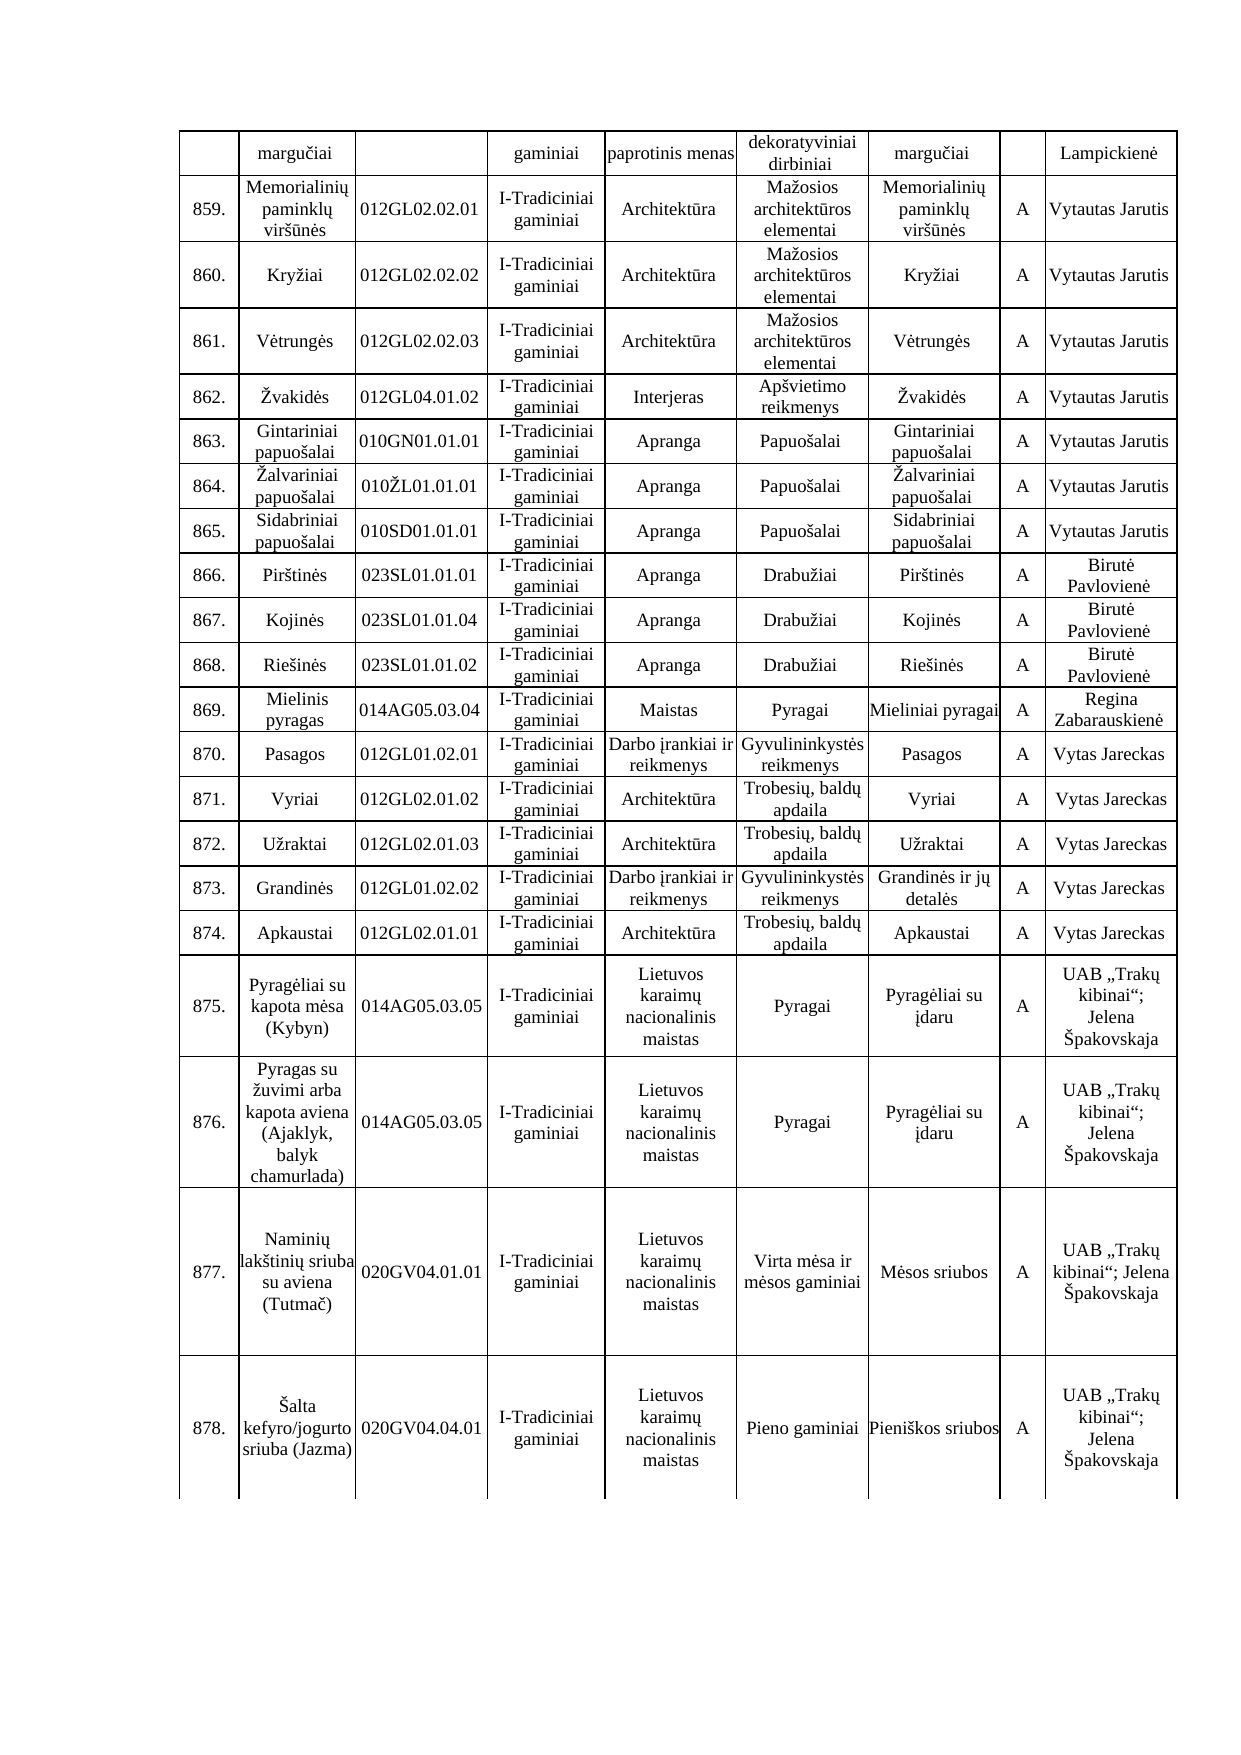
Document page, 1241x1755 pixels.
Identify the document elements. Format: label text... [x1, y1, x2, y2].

table_cell Vytautas Jarutis [1046, 509, 1176, 552]
table_cell Memorialinių paminklų viršūnės [240, 176, 355, 241]
table_cell 874. [180, 911, 238, 954]
table_cell Apranga [606, 643, 736, 686]
table_cell Lietuvos karaimų nacionalinis maistas [606, 1356, 736, 1499]
table_cell Mėsos sriubos [869, 1188, 999, 1354]
table_cell I-Tradiciniai gaminiai [488, 176, 604, 241]
table_cell I-Tradiciniai gaminiai [488, 464, 604, 507]
table_cell 012GL02.02.02 [356, 242, 487, 307]
table_cell Birutė Pavlovienė [1046, 554, 1176, 597]
table_cell Pasagos [240, 732, 355, 776]
table_cell A [1001, 375, 1045, 418]
table_cell I-Tradiciniai gaminiai [488, 688, 604, 731]
table_cell Gintariniai papuošalai [240, 420, 355, 463]
table_cell Apkaustai [240, 911, 355, 954]
table_cell 867. [180, 598, 238, 641]
table_cell [180, 132, 238, 174]
table_cell [1178, 175, 1182, 241]
table_cell [175, 1187, 179, 1354]
table_cell Riešinės [869, 643, 999, 686]
table_cell Grandinės [240, 867, 355, 909]
table_cell Sidabriniai papuošalai [869, 509, 999, 552]
table_cell 012GL02.01.02 [356, 777, 487, 820]
table_cell [1178, 1056, 1182, 1187]
table_cell Pyragėliai su įdaru [869, 956, 999, 1056]
table_cell Apkaustai [869, 911, 999, 954]
table_cell Mažosios architektūros elementai [737, 309, 868, 373]
table_cell 020GV04.01.01 [356, 1188, 487, 1354]
table_cell [175, 418, 179, 463]
table_cell Mažosios architektūros elementai [737, 242, 868, 307]
table_cell [1178, 552, 1182, 597]
table_cell Grandinės ir jų detalės [869, 867, 999, 909]
table_cell Virta mėsa ir mėsos gaminiai [737, 1188, 868, 1354]
table_cell [1178, 418, 1182, 463]
table_cell [1178, 954, 1182, 1056]
table_cell 012GL02.01.01 [356, 911, 487, 954]
table_cell 012GL01.02.01 [356, 732, 487, 776]
table_cell Vėtrungės [869, 309, 999, 373]
table_cell 012GL02.02.01 [356, 176, 487, 241]
table_cell Kojinės [240, 598, 355, 641]
table_cell Mieliniai pyragai [869, 688, 999, 731]
table_cell A [1001, 1188, 1045, 1354]
table_cell A [1001, 688, 1045, 731]
table_cell [175, 463, 179, 507]
table_cell UAB „Trakų kibinai“; Jelena Špakovskaja [1046, 1356, 1176, 1499]
table_cell [1178, 241, 1182, 307]
table_cell I-Tradiciniai gaminiai [488, 956, 604, 1056]
table_cell 877. [180, 1188, 238, 1354]
table_cell A [1001, 956, 1045, 1056]
table_cell Užraktai [869, 822, 999, 865]
table_cell [1178, 373, 1182, 418]
table_cell Vėtrungės [240, 309, 355, 373]
table_cell I-Tradiciniai gaminiai [488, 867, 604, 909]
table_cell Architektūra [606, 309, 736, 373]
table_cell Darbo įrankiai ir reikmenys [606, 732, 736, 776]
table_cell Trobesių, baldų apdaila [737, 911, 868, 954]
table_cell [175, 175, 179, 241]
table_cell A [1001, 867, 1045, 909]
table_cell Kryžiai [869, 242, 999, 307]
table_cell 012GL02.01.03 [356, 822, 487, 865]
table_cell Apšvietimo reikmenys [737, 375, 868, 418]
table_cell A [1001, 420, 1045, 463]
table_cell Apranga [606, 598, 736, 641]
table_cell [1178, 731, 1182, 776]
table_cell Vytautas Jarutis [1046, 242, 1176, 307]
table_cell [175, 597, 179, 641]
table_cell A [1001, 1057, 1045, 1187]
table_cell 014AG05.03.05 [356, 956, 487, 1056]
table_cell UAB „Trakų kibinai“; Jelena Špakovskaja [1046, 1188, 1176, 1354]
table_cell 010ŽL01.01.01 [356, 464, 487, 507]
table_cell A [1001, 509, 1045, 552]
table_cell Žvakidės [869, 375, 999, 418]
table_cell I-Tradiciniai gaminiai [488, 554, 604, 597]
table_cell 865. [180, 509, 238, 552]
table_cell Vytas Jareckas [1046, 777, 1176, 820]
table_cell Drabužiai [737, 643, 868, 686]
table_cell Kojinės [869, 598, 999, 641]
table_cell 869. [180, 688, 238, 731]
table_cell A [1001, 598, 1045, 641]
table_cell [1178, 597, 1182, 641]
table_cell [1178, 776, 1182, 820]
table_cell Pyragai [737, 688, 868, 731]
table_cell Drabužiai [737, 554, 868, 597]
table_cell I-Tradiciniai gaminiai [488, 375, 604, 418]
table_cell Architektūra [606, 176, 736, 241]
table_cell margučiai [869, 132, 999, 174]
table_cell Architektūra [606, 822, 736, 865]
table_cell Pyragai [737, 956, 868, 1056]
table_cell A [1001, 1356, 1045, 1499]
table_cell [175, 508, 179, 552]
table_cell Drabužiai [737, 598, 868, 641]
table_cell [175, 241, 179, 307]
table_cell [175, 130, 179, 174]
table_cell [1178, 508, 1182, 552]
table_cell Apranga [606, 554, 736, 597]
table_cell Birutė Pavlovienė [1046, 643, 1176, 686]
table_cell gaminiai [488, 132, 604, 174]
table_cell I-Tradiciniai gaminiai [488, 1356, 604, 1499]
table_cell A [1001, 464, 1045, 507]
table_cell 863. [180, 420, 238, 463]
table_cell Kryžiai [240, 242, 355, 307]
table_cell Pyragėliai su kapota mėsa (Kybyn) [240, 956, 355, 1056]
table_cell Vytautas Jarutis [1046, 309, 1176, 373]
table_cell Pasagos [869, 732, 999, 776]
table_cell 871. [180, 777, 238, 820]
table_cell [175, 552, 179, 597]
table_cell Pirštinės [869, 554, 999, 597]
table_cell Papuošalai [737, 509, 868, 552]
table_cell A [1001, 822, 1045, 865]
table_cell Užraktai [240, 822, 355, 865]
table_cell Vytas Jareckas [1046, 867, 1176, 909]
table_cell I-Tradiciniai gaminiai [488, 242, 604, 307]
table_cell [175, 1056, 179, 1187]
table_cell [1178, 865, 1182, 909]
table_cell 866. [180, 554, 238, 597]
table_cell 012GL01.02.02 [356, 867, 487, 909]
table_cell 023SL01.01.02 [356, 643, 487, 686]
table_cell 014AG05.03.04 [356, 688, 487, 731]
table_cell 859. [180, 176, 238, 241]
table_cell [175, 731, 179, 776]
table_cell A [1001, 777, 1045, 820]
table_cell 023SL01.01.01 [356, 554, 487, 597]
table_cell [1178, 1187, 1182, 1354]
table_cell Apranga [606, 464, 736, 507]
table_cell 872. [180, 822, 238, 865]
table_cell Pieniškos sriubos [869, 1356, 999, 1499]
table_cell Naminių lakštinių sriuba su aviena (Tutmač) [240, 1188, 355, 1354]
table_cell Vyriai [869, 777, 999, 820]
table_cell I-Tradiciniai gaminiai [488, 1057, 604, 1187]
table_cell [175, 373, 179, 418]
table_cell [175, 820, 179, 865]
table_cell [175, 307, 179, 373]
table_cell I-Tradiciniai gaminiai [488, 598, 604, 641]
table_cell Apranga [606, 420, 736, 463]
table_cell dekoratyviniai dirbiniai [737, 132, 868, 174]
table_cell I-Tradiciniai gaminiai [488, 643, 604, 686]
table_cell I-Tradiciniai gaminiai [488, 732, 604, 776]
table_cell 010GN01.01.01 [356, 420, 487, 463]
table_cell I-Tradiciniai gaminiai [488, 911, 604, 954]
table_cell A [1001, 554, 1045, 597]
table_cell Vytautas Jarutis [1046, 464, 1176, 507]
table_cell Mažosios architektūros elementai [737, 176, 868, 241]
table_cell 014AG05.03.05 [356, 1057, 487, 1187]
table_cell Mielinis pyragas [240, 688, 355, 731]
table_cell Architektūra [606, 911, 736, 954]
table_cell [1178, 820, 1182, 865]
table_cell Vytautas Jarutis [1046, 176, 1176, 241]
table_cell A [1001, 309, 1045, 373]
table_cell Žvakidės [240, 375, 355, 418]
table_cell A [1001, 911, 1045, 954]
table_cell [1178, 463, 1182, 507]
table_cell 870. [180, 732, 238, 776]
table_cell [1178, 686, 1182, 731]
table_cell [1178, 1355, 1182, 1499]
table_cell Pieno gaminiai [737, 1356, 868, 1499]
table_cell 860. [180, 242, 238, 307]
table_cell 862. [180, 375, 238, 418]
table_cell Papuošalai [737, 464, 868, 507]
table_cell Lietuvos karaimų nacionalinis maistas [606, 1057, 736, 1187]
table_cell 876. [180, 1057, 238, 1187]
table_cell [1178, 130, 1182, 174]
table_cell I-Tradiciniai gaminiai [488, 420, 604, 463]
table_cell [175, 865, 179, 909]
table_cell Žalvariniai papuošalai [240, 464, 355, 507]
table_cell I-Tradiciniai gaminiai [488, 777, 604, 820]
table_cell [1178, 641, 1182, 686]
table_cell Sidabriniai papuošalai [240, 509, 355, 552]
table_cell [356, 132, 487, 174]
table_cell I-Tradiciniai gaminiai [488, 1188, 604, 1354]
table_cell Vytautas Jarutis [1046, 375, 1176, 418]
table_cell UAB „Trakų kibinai“; Jelena Špakovskaja [1046, 1057, 1176, 1187]
table_cell 873. [180, 867, 238, 909]
table_cell 875. [180, 956, 238, 1056]
table_cell Vytautas Jarutis [1046, 420, 1176, 463]
table_cell I-Tradiciniai gaminiai [488, 822, 604, 865]
table_cell 020GV04.04.01 [356, 1356, 487, 1499]
table_cell Maistas [606, 688, 736, 731]
table_cell Vytas Jareckas [1046, 822, 1176, 865]
table_cell Trobesių, baldų apdaila [737, 777, 868, 820]
table_cell Gintariniai papuošalai [869, 420, 999, 463]
table_cell Šalta kefyro/jogurto sriuba (Jazma) [240, 1356, 355, 1499]
table_cell A [1001, 242, 1045, 307]
table_cell Pyragai [737, 1057, 868, 1187]
table_cell Lietuvos karaimų nacionalinis maistas [606, 956, 736, 1056]
table_cell Pyragėliai su įdaru [869, 1057, 999, 1187]
table_cell 878. [180, 1356, 238, 1499]
table_cell Apranga [606, 509, 736, 552]
table_cell A [1001, 176, 1045, 241]
table_cell Pyragas su žuvimi arba kapota aviena (Ajaklyk, balyk chamurlada) [240, 1057, 355, 1187]
table_cell Lietuvos karaimų nacionalinis maistas [606, 1188, 736, 1354]
table_cell [175, 641, 179, 686]
table_cell 010SD01.01.01 [356, 509, 487, 552]
table_cell paprotinis menas [606, 132, 736, 174]
table_cell A [1001, 732, 1045, 776]
table_cell margučiai [240, 132, 355, 174]
table_cell [175, 954, 179, 1056]
table_cell [1178, 307, 1182, 373]
table_cell 861. [180, 309, 238, 373]
table_cell Birutė Pavlovienė [1046, 598, 1176, 641]
table_cell Architektūra [606, 242, 736, 307]
table_cell Riešinės [240, 643, 355, 686]
table_cell Architektūra [606, 777, 736, 820]
table_cell Pirštinės [240, 554, 355, 597]
table_cell Regina Zabarauskienė [1046, 688, 1176, 731]
table_cell Gyvulininkystės reikmenys [737, 732, 868, 776]
table_cell Trobesių, baldų apdaila [737, 822, 868, 865]
table_cell 868. [180, 643, 238, 686]
table_cell UAB „Trakų kibinai“; Jelena Špakovskaja [1046, 956, 1176, 1056]
table_cell 012GL02.02.03 [356, 309, 487, 373]
table_cell Žalvariniai papuošalai [869, 464, 999, 507]
table_cell [1001, 132, 1045, 174]
table_cell I-Tradiciniai gaminiai [488, 309, 604, 373]
table_cell Vytas Jareckas [1046, 911, 1176, 954]
table_cell [175, 1355, 179, 1499]
table_cell Vytas Jareckas [1046, 732, 1176, 776]
table_cell Lampickienė [1046, 132, 1176, 174]
table_cell [175, 686, 179, 731]
table_cell I-Tradiciniai gaminiai [488, 509, 604, 552]
table_cell 012GL04.01.02 [356, 375, 487, 418]
table_cell Interjeras [606, 375, 736, 418]
table_cell Papuošalai [737, 420, 868, 463]
table_cell 023SL01.01.04 [356, 598, 487, 641]
table_cell [1178, 910, 1182, 954]
table_cell Darbo įrankiai ir reikmenys [606, 867, 736, 909]
table_cell 864. [180, 464, 238, 507]
table_cell Gyvulininkystės reikmenys [737, 867, 868, 909]
table_cell [175, 776, 179, 820]
table_cell Memorialinių paminklų viršūnės [869, 176, 999, 241]
table_cell A [1001, 643, 1045, 686]
table_cell [175, 910, 179, 954]
table_cell Vyriai [240, 777, 355, 820]
